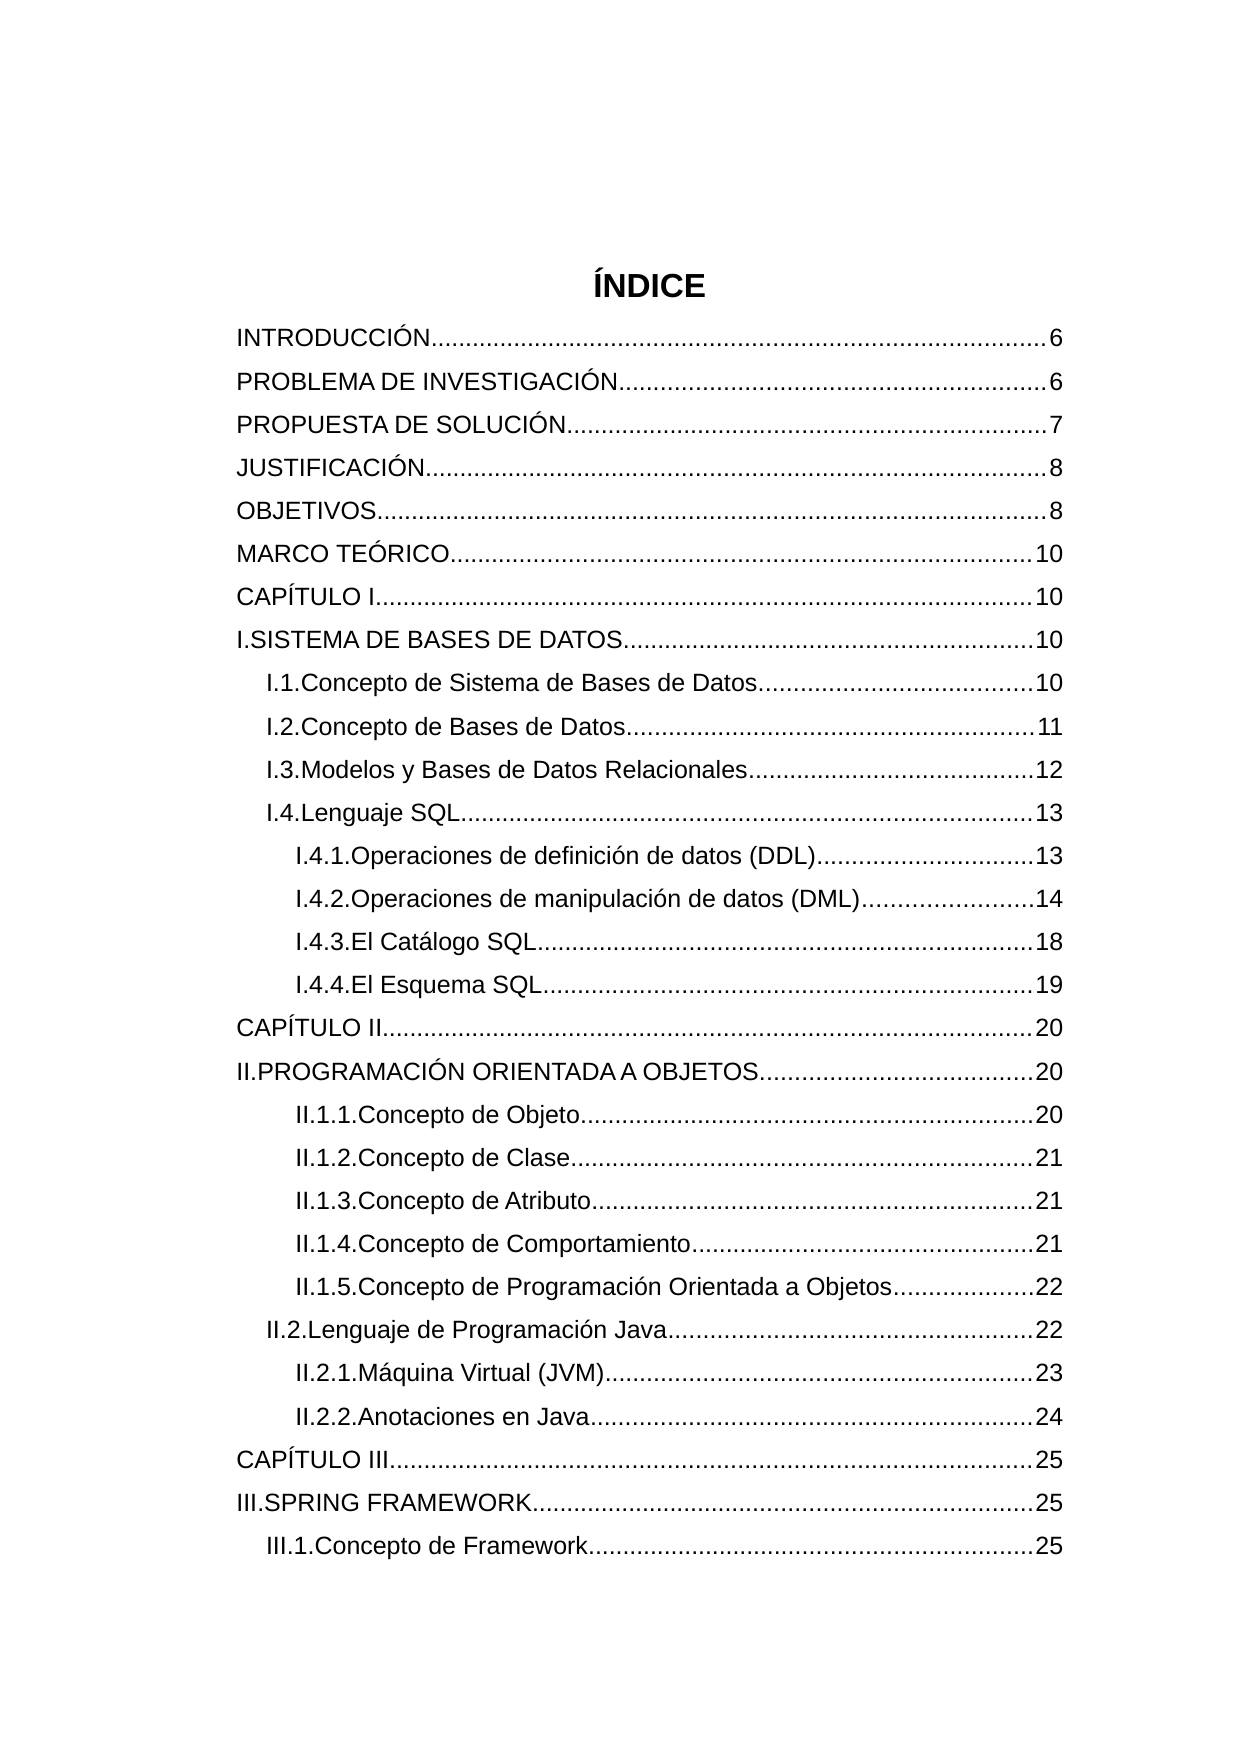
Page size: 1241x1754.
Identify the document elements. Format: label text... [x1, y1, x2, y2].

text II.1.1.Concepto de Objeto 20 [295, 1099, 1063, 1128]
text II.1.3.Concepto de Atributo 21 [295, 1186, 1063, 1214]
text II.2.Lenguaje de Programación Java 22 [266, 1315, 1063, 1344]
text INTRODUCCIÓN 6 [236, 323, 1063, 352]
text II.1.5.Concepto de Programación Orientada a Objetos 22 [295, 1272, 1063, 1301]
text III.SPRING FRAMEWORK 25 [236, 1488, 1063, 1516]
text I.3.Modelos y Bases de Datos Relacionales 12 [266, 754, 1063, 783]
text PROBLEMA DE INVESTIGACIÓN 6 [236, 366, 1063, 395]
text I.4.4.El Esquema SQL 19 [295, 970, 1063, 999]
text I.2.Concepto de Bases de Datos 11 [266, 711, 1063, 740]
text MARCO TEÓRICO 10 [236, 539, 1063, 568]
text II.2.2.Anotaciones en Java 24 [295, 1401, 1063, 1430]
text OBJETIVOS 8 [236, 496, 1063, 524]
text III.1.Concepto de Framework 25 [266, 1531, 1063, 1559]
text CAPÍTULO II 20 [236, 1013, 1063, 1042]
text JUSTIFICACIÓN 8 [236, 453, 1063, 481]
text I.4.1.Operaciones de definición de datos (DDL) 13 [295, 841, 1063, 869]
subtitle ÍNDICE [236, 266, 1063, 304]
text I.4.Lenguaje SQL 13 [266, 798, 1063, 826]
text CAPÍTULO III 25 [236, 1444, 1063, 1473]
text I.4.2.Operaciones de manipulación de datos (DML) 14 [295, 884, 1063, 913]
text I.1.Concepto de Sistema de Bases de Datos 10 [266, 668, 1063, 697]
text I.4.3.El Catálogo SQL 18 [295, 927, 1063, 956]
text PROPUESTA DE SOLUCIÓN 7 [236, 409, 1063, 438]
text II.1.4.Concepto de Comportamiento 21 [295, 1229, 1063, 1258]
text I.SISTEMA DE BASES DE DATOS 10 [236, 625, 1063, 654]
text CAPÍTULO I 10 [236, 582, 1063, 611]
text II.PROGRAMACIÓN ORIENTADA A OBJETOS 20 [236, 1056, 1063, 1085]
text II.2.1.Máquina Virtual (JVM) 23 [295, 1358, 1063, 1387]
text II.1.2.Concepto de Clase 21 [295, 1143, 1063, 1171]
